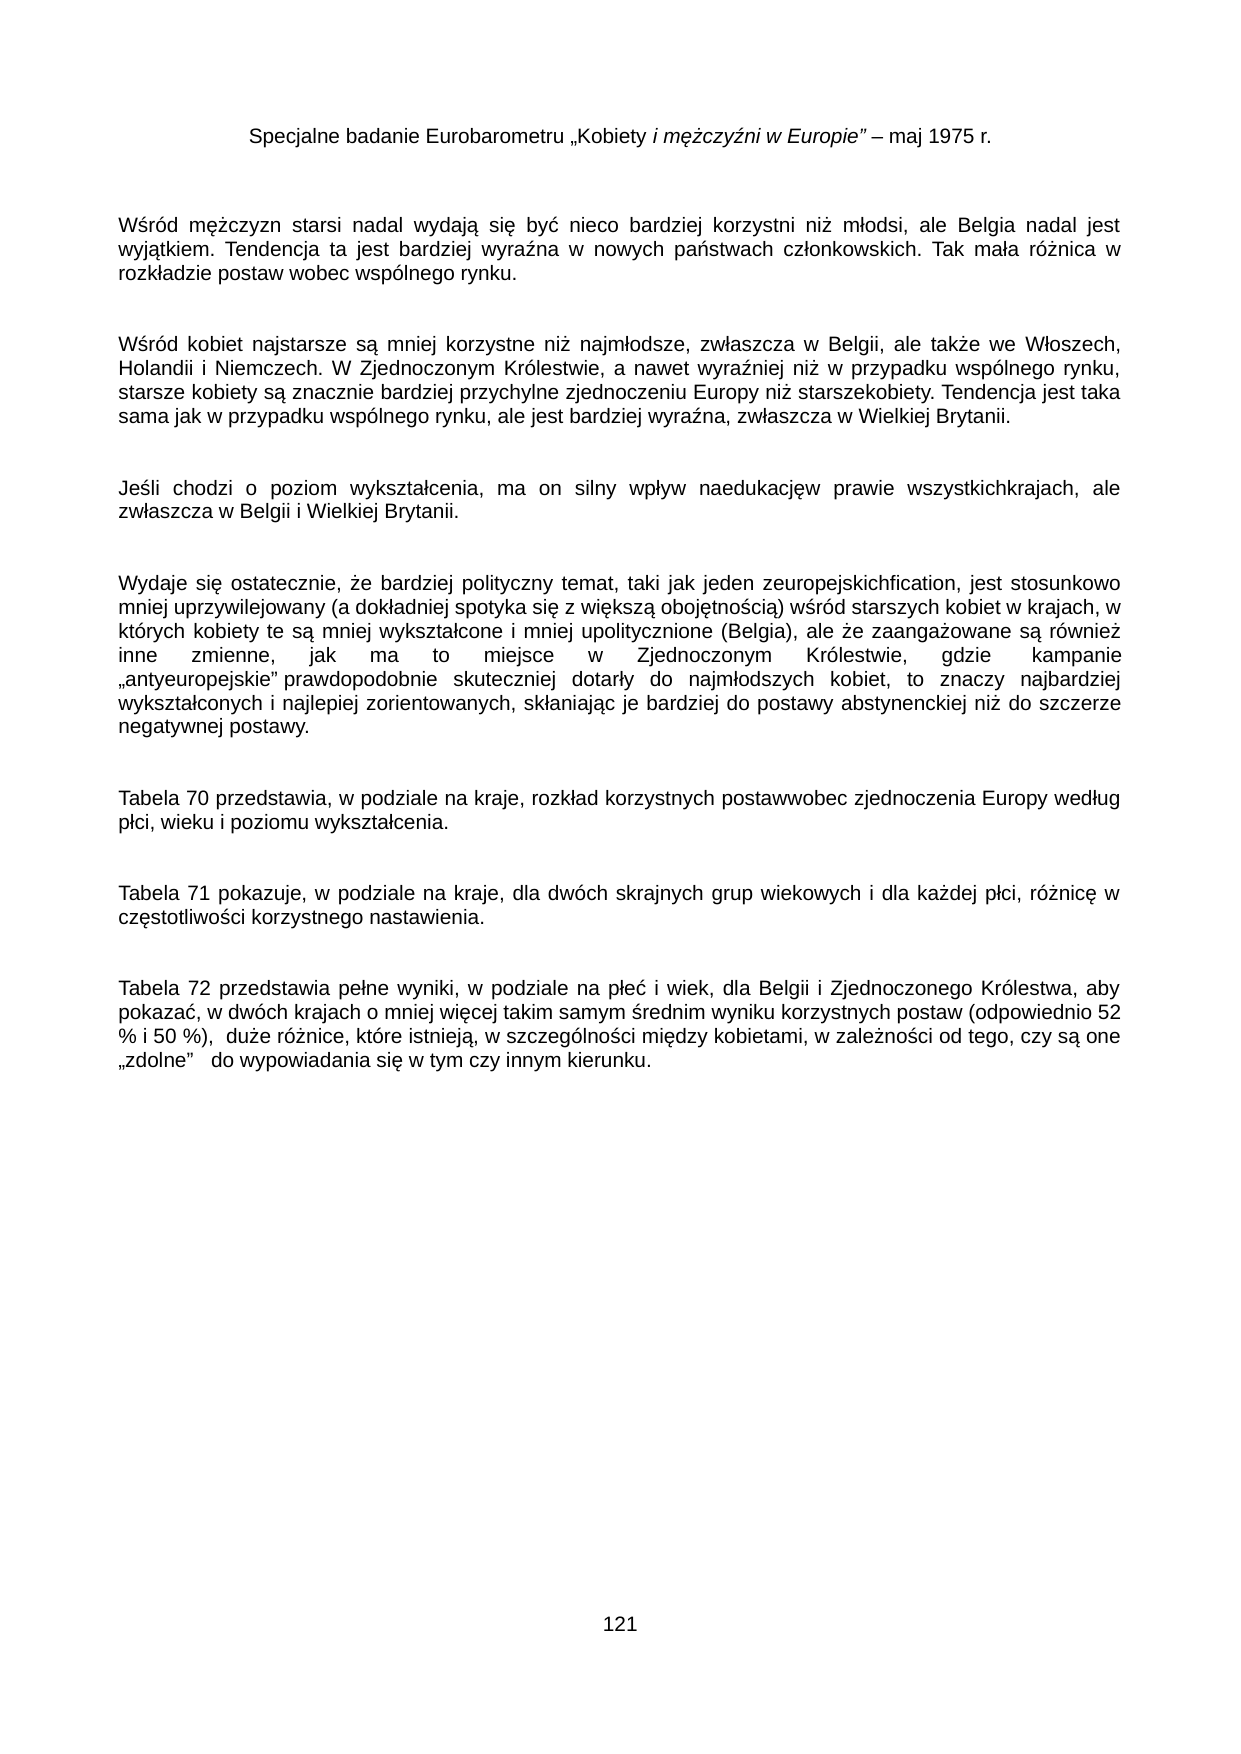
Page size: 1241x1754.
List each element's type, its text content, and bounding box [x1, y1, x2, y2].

text Wydaje się ostatecznie, że bardziej polityczny temat, taki jak jeden zeuropejskichfication, jest stosunkowo mniej uprzywilejowany (a dokładniej spotyka się z większą obojętnością) wśród starszych kobiet w krajach, w których kobiety te są mniej wykształcone i mniej upolitycznione (Belgia), ale że zaangażowane są również inne zmienne, jak ma to miejsce w Zjednoczonym Królestwie, gdzie kampanie „antyeuropejskie” prawdopodobnie skuteczniej dotarły do najmłodszych kobiet, to znaczy najbardziej wykształconych i najlepiej zorientowanych, skłaniając je bardziej do postawy abstynenckiej niż do szczerze negatywnej postawy. [118, 571, 1122, 738]
text Tabela 72 przedstawia pełne wyniki, w podziale na płeć i wiek, dla Belgii i Zjednoczonego Królestwa, aby pokazać, w dwóch krajach o mniej więcej takim samym średnim wyniku korzystnych postaw (odpowiednio 52 % i 50 %), duże różnice, które istnieją, w szczególności między kobietami, w zależności od tego, czy są one „zdolne” do wypowiadania się w tym czy innym kierunku. [118, 976, 1122, 1072]
text Tabela 71 pokazuje, w podziale na kraje, dla dwóch skrajnych grup wiekowych i dla każdej płci, różnicę w częstotliwości korzystnego nastawienia. [118, 881, 1122, 929]
text Tabela 70 przedstawia, w podziale na kraje, rozkład korzystnych postawwobec zjednoczenia Europy według płci, wieku i poziomu wykształcenia. [118, 786, 1122, 833]
text Wśród kobiet najstarsze są mniej korzystne niż najmłodsze, zwłaszcza w Belgii, ale także we Włoszech, Holandii i Niemczech. W Zjednoczonym Królestwie, a nawet wyraźniej niż w przypadku wspólnego rynku, starsze kobiety są znacznie bardziej przychylne zjednoczeniu Europy niż starszekobiety. Tendencja jest taka sama jak w przypadku wspólnego rynku, ale jest bardziej wyraźna, zwłaszcza w Wielkiej Brytanii. [118, 332, 1122, 428]
text Jeśli chodzi o poziom wykształcenia, ma on silny wpływ naedukacjęw prawie wszystkichkrajach, ale zwłaszcza w Belgii i Wielkiej Brytanii. [118, 475, 1122, 523]
text Wśród mężczyzn starsi nadal wydają się być nieco bardziej korzystni niż młodsi, ale Belgia nadal jest wyjątkiem. Tendencja ta jest bardziej wyraźna w nowych państwach członkowskich. Tak mała różnica w rozkładzie postaw wobec wspólnego rynku. [118, 213, 1122, 285]
